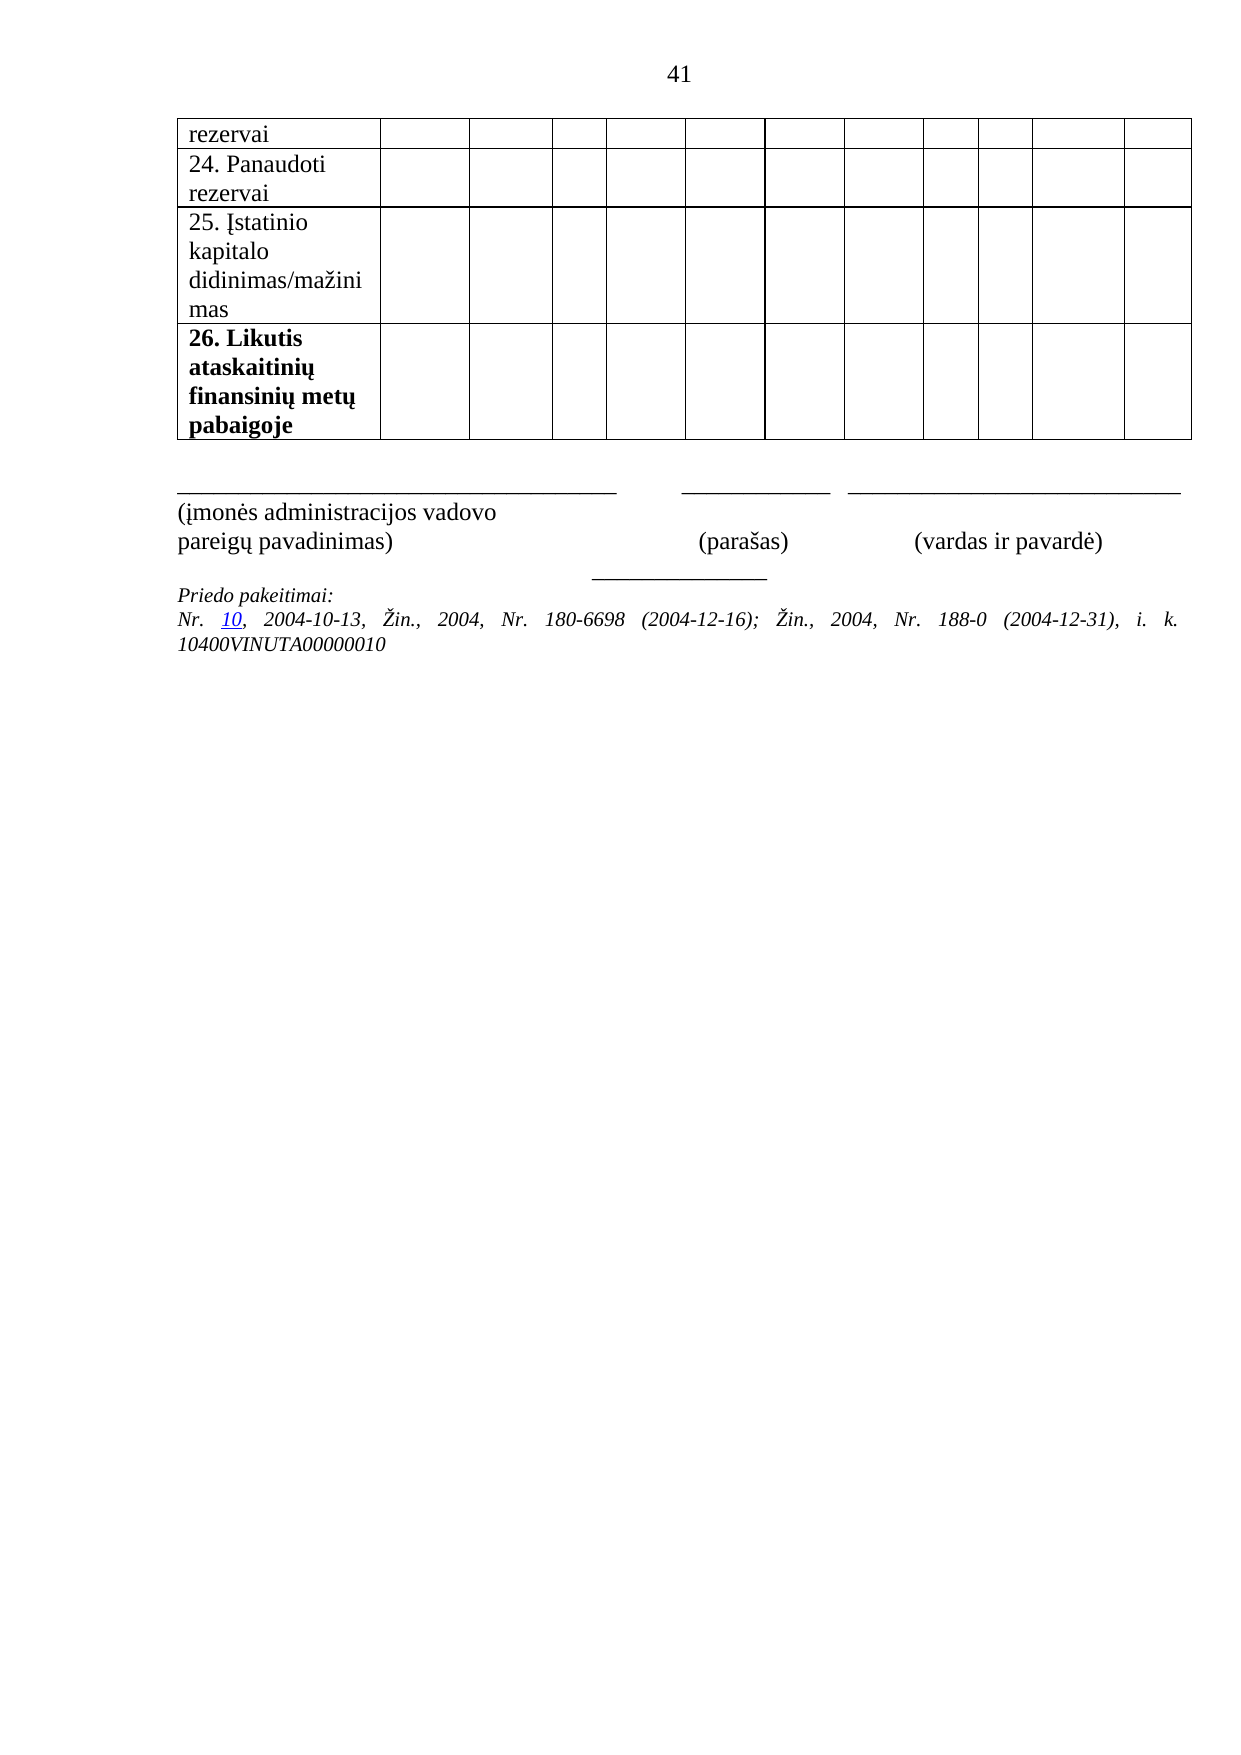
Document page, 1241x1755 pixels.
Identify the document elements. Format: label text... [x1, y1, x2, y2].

table_cell [979, 119, 1032, 148]
table_cell [924, 149, 978, 206]
table_cell [766, 208, 844, 322]
table_cell [1033, 149, 1124, 206]
table_cell [1033, 324, 1124, 438]
table_cell [470, 149, 552, 206]
text Nr. 10, 2004-10-13, Žin., 2004, Nr. 180-6698 (2004-12-16); Žin., 2004, Nr. 188-0 (2004-12-31), i. k. 10400VINUTA00000010 [177, 607, 1181, 656]
table_cell [470, 208, 552, 322]
table_cell rezervai [178, 119, 380, 148]
table_cell [766, 149, 844, 206]
table_cell [470, 119, 552, 148]
table_cell [924, 208, 978, 322]
table_cell [924, 324, 978, 438]
table_cell [1125, 208, 1191, 322]
table_cell [766, 119, 844, 148]
table_cell [607, 119, 685, 148]
table_cell [607, 324, 685, 438]
table_cell [1033, 208, 1124, 322]
table_cell [553, 208, 606, 322]
table_cell [553, 324, 606, 438]
table_cell [1125, 324, 1191, 438]
table_cell [686, 208, 764, 322]
table_cell [845, 208, 923, 322]
table_cell [924, 119, 978, 148]
table_cell [845, 324, 923, 438]
table_cell [607, 208, 685, 322]
text Priedo pakeitimai: [177, 583, 1181, 607]
table_cell [553, 119, 606, 148]
table_cell 25. Įstatinio kapitalo didinimas/mažinimas [178, 208, 380, 322]
text (įmonės administracijos vadovo [177, 497, 1181, 526]
table_cell [979, 208, 1032, 322]
table_cell 26. Likutis ataskaitinių finansinių metų pabaigoje [178, 324, 380, 438]
table_cell [470, 324, 552, 438]
text pareigų pavadinimas) (parašas) (vardas ir pavardė) [177, 526, 1181, 554]
table_cell [766, 324, 844, 438]
table_cell [381, 324, 469, 438]
text ______________ [177, 554, 1181, 583]
table_cell 24. Panaudoti rezervai [178, 149, 380, 206]
table_cell [381, 208, 469, 322]
table_cell [607, 149, 685, 206]
table_cell [553, 149, 606, 206]
table_cell [686, 149, 764, 206]
table_cell [845, 149, 923, 206]
table_cell [381, 119, 469, 148]
table_cell [979, 324, 1032, 438]
table_cell [686, 119, 764, 148]
table_cell [1033, 119, 1124, 148]
table_cell [686, 324, 764, 438]
table_cell [1125, 119, 1191, 148]
table_cell [381, 149, 469, 206]
table_cell [979, 149, 1032, 206]
table_cell [1125, 149, 1191, 206]
table_cell [845, 119, 923, 148]
